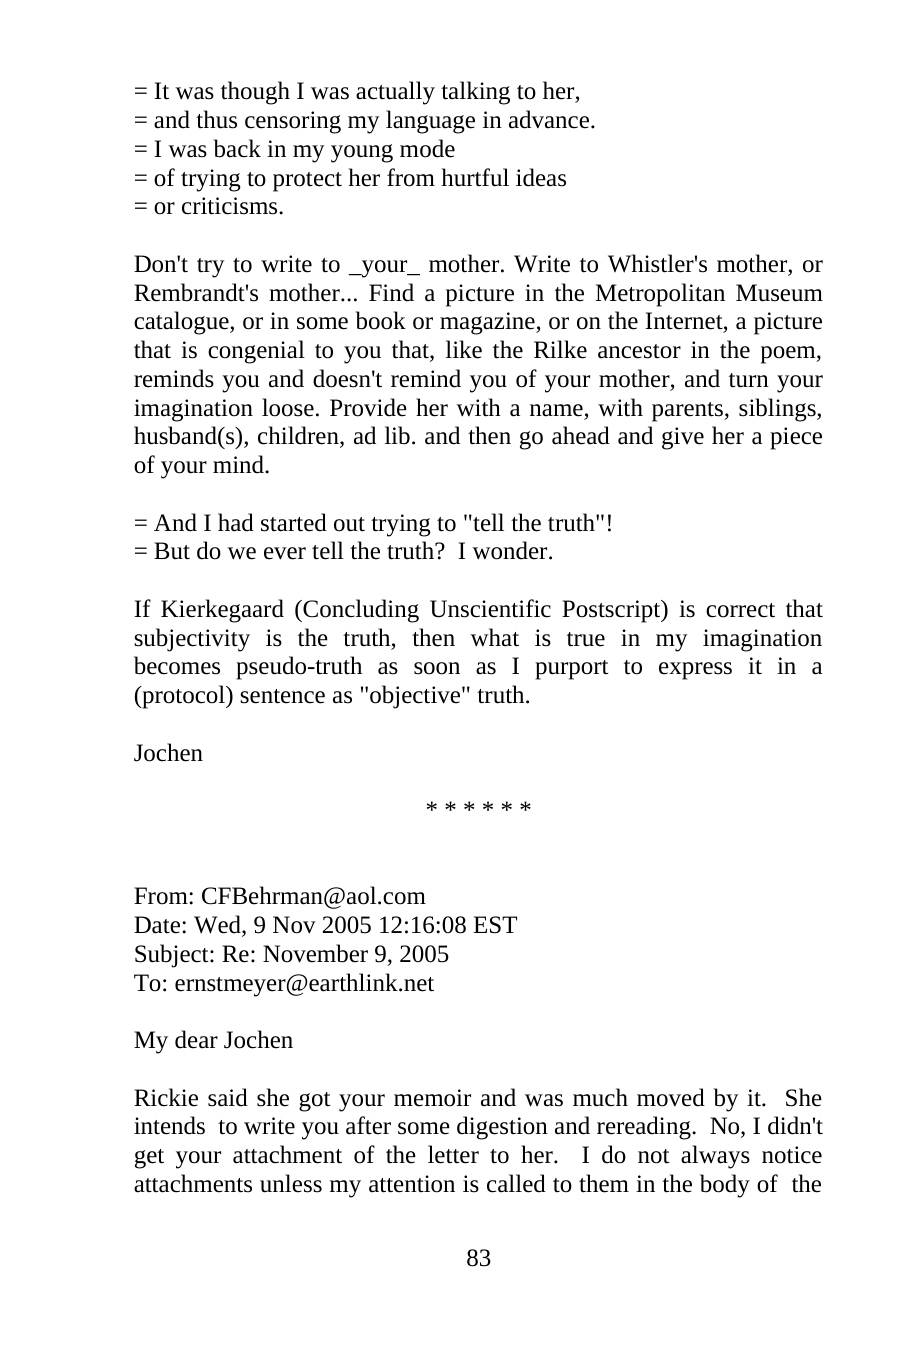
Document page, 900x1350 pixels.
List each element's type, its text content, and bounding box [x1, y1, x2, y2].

text Date: Wed, 9 Nov 2005 12:16:08 EST [133, 910, 823, 939]
text Subject: Re: November 9, 2005 [133, 939, 823, 968]
text From: CFBehrman@aol.com [133, 881, 823, 910]
text = and thus censoring my language in advance. [133, 105, 823, 134]
text My dear Jochen [133, 1025, 823, 1054]
text = It was though I was actually talking to her, [133, 76, 823, 105]
text Rickie said she got your memoir and was much moved by it. She intends to write you after some digestion and rereading. No, I didn't get your attachment of the letter to her. I do not always notice attachments unless my attention is called to them in the body of the [133, 1083, 823, 1198]
text Don't try to write to _your_ mother. Write to Whistler's mother, or Rembrandt's mother... Find a picture in the Metropolitan Museum catalogue, or in some book or magazine, or on the Internet, a picture that is congenial to you that, like the Rilke ancestor in the poem, reminds you and doesn't remind you of your mother, and turn your imagination loose. Provide her with a name, with parents, siblings, husband(s), children, ad lib. and then go ahead and give her a piece of your mind. [133, 249, 823, 479]
text Jochen [133, 738, 823, 766]
text = of trying to protect her from hurtful ideas [133, 163, 823, 191]
text = And I had started out trying to "tell the truth"! [133, 508, 823, 536]
text = I was back in my young mode [133, 134, 823, 163]
text = or criticisms. [133, 191, 823, 220]
text If Kierkegaard (Concluding Unscientific Postscript) is correct that subjectivity is the truth, then what is true in my imagination becomes pseudo-truth as soon as I purport to express it in a (protocol) sentence as "objective" truth. [133, 594, 823, 709]
text To: ernstmeyer@earthlink.net [133, 968, 823, 996]
text = But do we ever tell the truth? I wonder. [133, 536, 823, 565]
text * * * * * * [133, 795, 823, 824]
